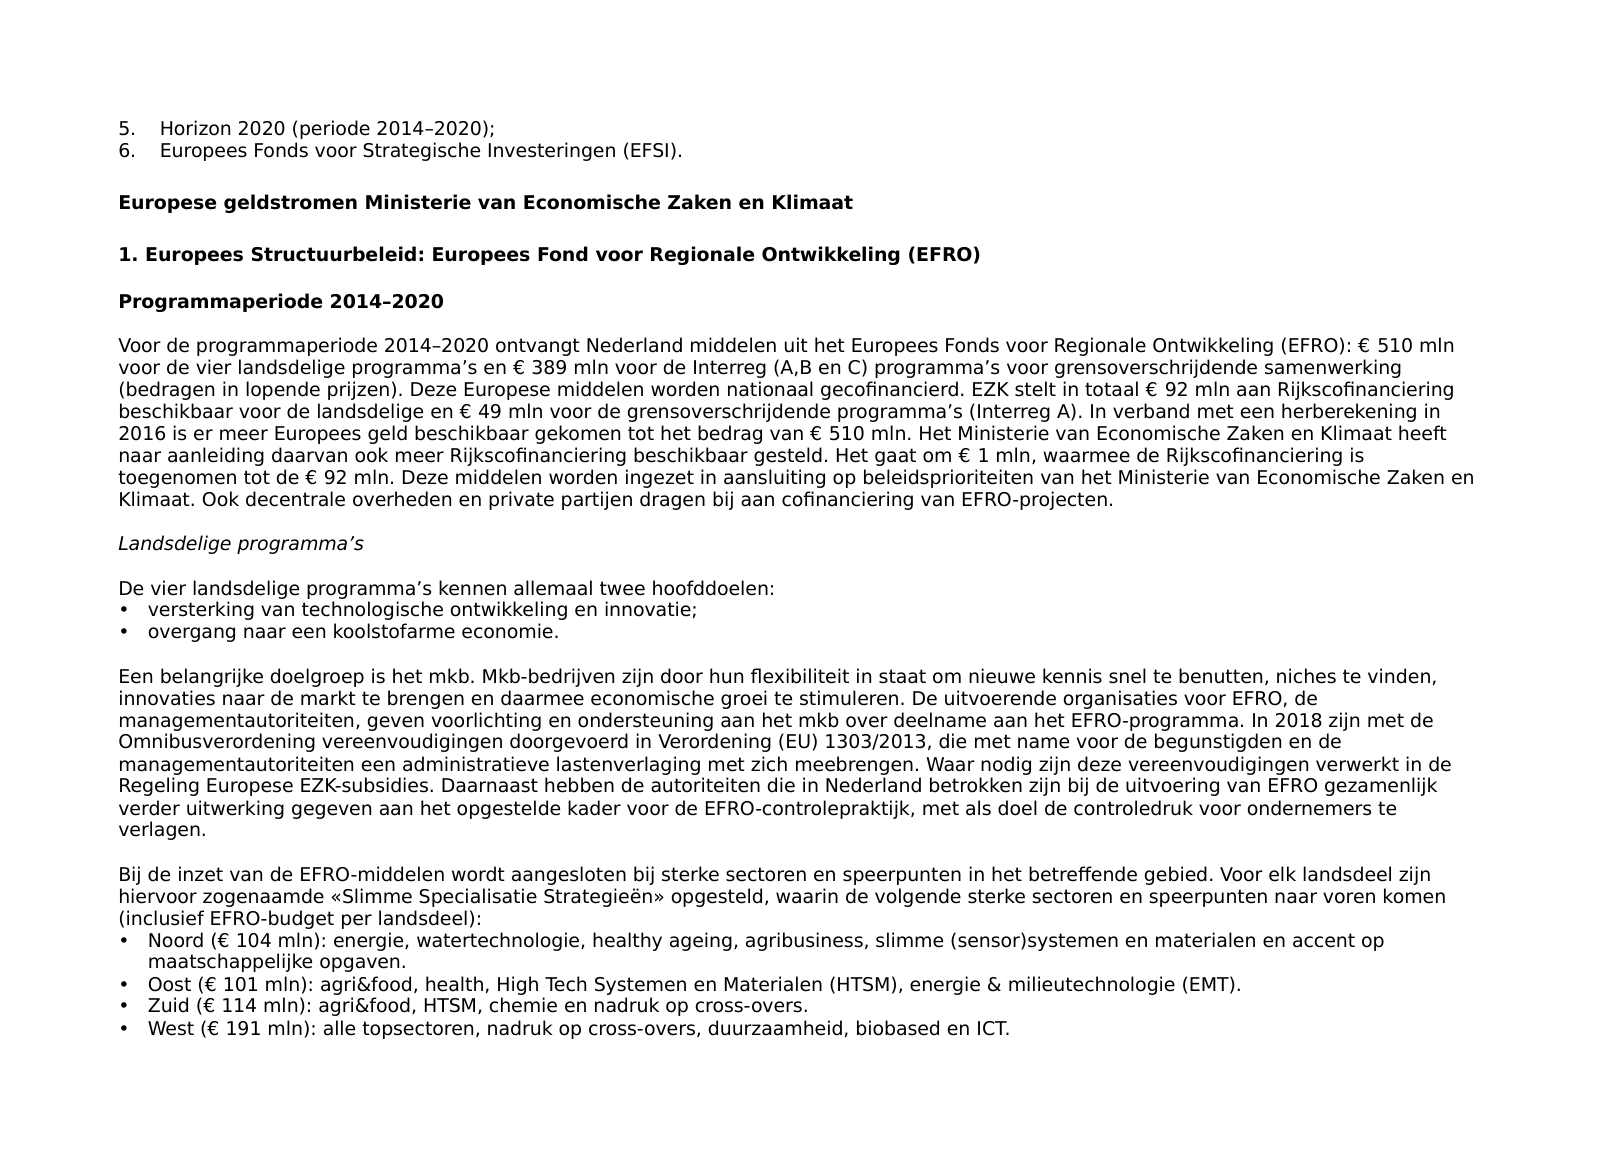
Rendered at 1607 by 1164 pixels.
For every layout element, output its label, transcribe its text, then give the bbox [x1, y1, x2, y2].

subtitle Europese geldstromen Ministerie van Economische Zaken en Klimaat [118, 192, 1488, 214]
text • overgang naar een koolstofarme economie. [118, 621, 1488, 643]
text • Oost (€ 101 mln): agri&food, health, High Tech Systemen en Materialen (HTSM), energie & milieutechnologie (EMT). [118, 973, 1488, 995]
text 5. Horizon 2020 (periode 2014–2020); [118, 118, 1488, 140]
subtitle Programmaperiode 2014–2020 [118, 291, 1488, 313]
text • Zuid (€ 114 mln): agri&food, HTSM, chemie en nadruk op cross-overs. [118, 995, 1488, 1017]
text Voor de programmaperiode 2014–2020 ontvangt Nederland middelen uit het Europees Fonds voor Regionale Ontwikkeling (EFRO): € 510 mln voor de vier landsdelige programma’s en € 389 mln voor de Interreg (A,B en C) programma’s voor grensoverschrijdende samenwerking (bedragen in lopende prijzen). Deze Europese middelen worden nationaal gecofinancierd. EZK stelt in totaal € 92 mln aan Rijkscofinanciering beschikbaar voor de landsdelige en € 49 mln voor de grensoverschrijdende programma’s (Interreg A). In verband met een herberekening in 2016 is er meer Europees geld beschikbaar gekomen tot het bedrag van € 510 mln. Het Ministerie van Economische Zaken en Klimaat heeft naar aanleiding daarvan ook meer Rijkscofinanciering beschikbaar gesteld. Het gaat om € 1 mln, waarmee de Rijkscofinanciering is toegenomen tot de € 92 mln. Deze middelen worden ingezet in aansluiting op beleidsprioriteiten van het Ministerie van Economische Zaken en Klimaat. Ook decentrale overheden en private partijen dragen bij aan cofinanciering van EFRO-projecten. [118, 335, 1488, 511]
text Bij de inzet van de EFRO-middelen wordt aangesloten bij sterke sectoren en speerpunten in het betreffende gebied. Voor elk landsdeel zijn hiervoor zogenaamde «Slimme Specialisatie Strategieën» opgesteld, waarin de volgende sterke sectoren en speerpunten naar voren komen (inclusief EFRO-budget per landsdeel): [118, 863, 1488, 929]
subtitle 1. Europees Structuurbeleid: Europees Fond voor Regionale Ontwikkeling (EFRO) [118, 244, 1488, 266]
text De vier landsdelige programma’s kennen allemaal twee hoofddoelen: [118, 577, 1488, 599]
text Een belangrijke doelgroep is het mkb. Mkb-bedrijven zijn door hun flexibiliteit in staat om nieuwe kennis snel te benutten, niches te vinden, innovaties naar de markt te brengen en daarmee economische groei te stimuleren. De uitvoerende organisaties voor EFRO, de managementautoriteiten, geven voorlichting en ondersteuning aan het mkb over deelname aan het EFRO-programma. In 2018 zijn met de Omnibusverordening vereenvoudigingen doorgevoerd in Verordening (EU) 1303/2013, die met name voor de begunstigden en de managementautoriteiten een administratieve lastenverlaging met zich meebrengen. Waar nodig zijn deze vereenvoudigingen verwerkt in de Regeling Europese EZK-subsidies. Daarnaast hebben de autoriteiten die in Nederland betrokken zijn bij de uitvoering van EFRO gezamenlijk verder uitwerking gegeven aan het opgestelde kader voor de EFRO-controlepraktijk, met als doel de controledruk voor ondernemers te verlagen. [118, 666, 1488, 841]
subtitle Landsdelige programma’s [118, 533, 1488, 555]
text • West (€ 191 mln): alle topsectoren, nadruk op cross-overs, duurzaamheid, biobased en ICT. [118, 1017, 1488, 1039]
text 6. Europees Fonds voor Strategische Investeringen (EFSI). [118, 140, 1488, 162]
text • Noord (€ 104 mln): energie, watertechnologie, healthy ageing, agribusiness, slimme (sensor)systemen en materialen en accent op maatschappelijke opgaven. [118, 929, 1488, 973]
text • versterking van technologische ontwikkeling en innovatie; [118, 599, 1488, 621]
